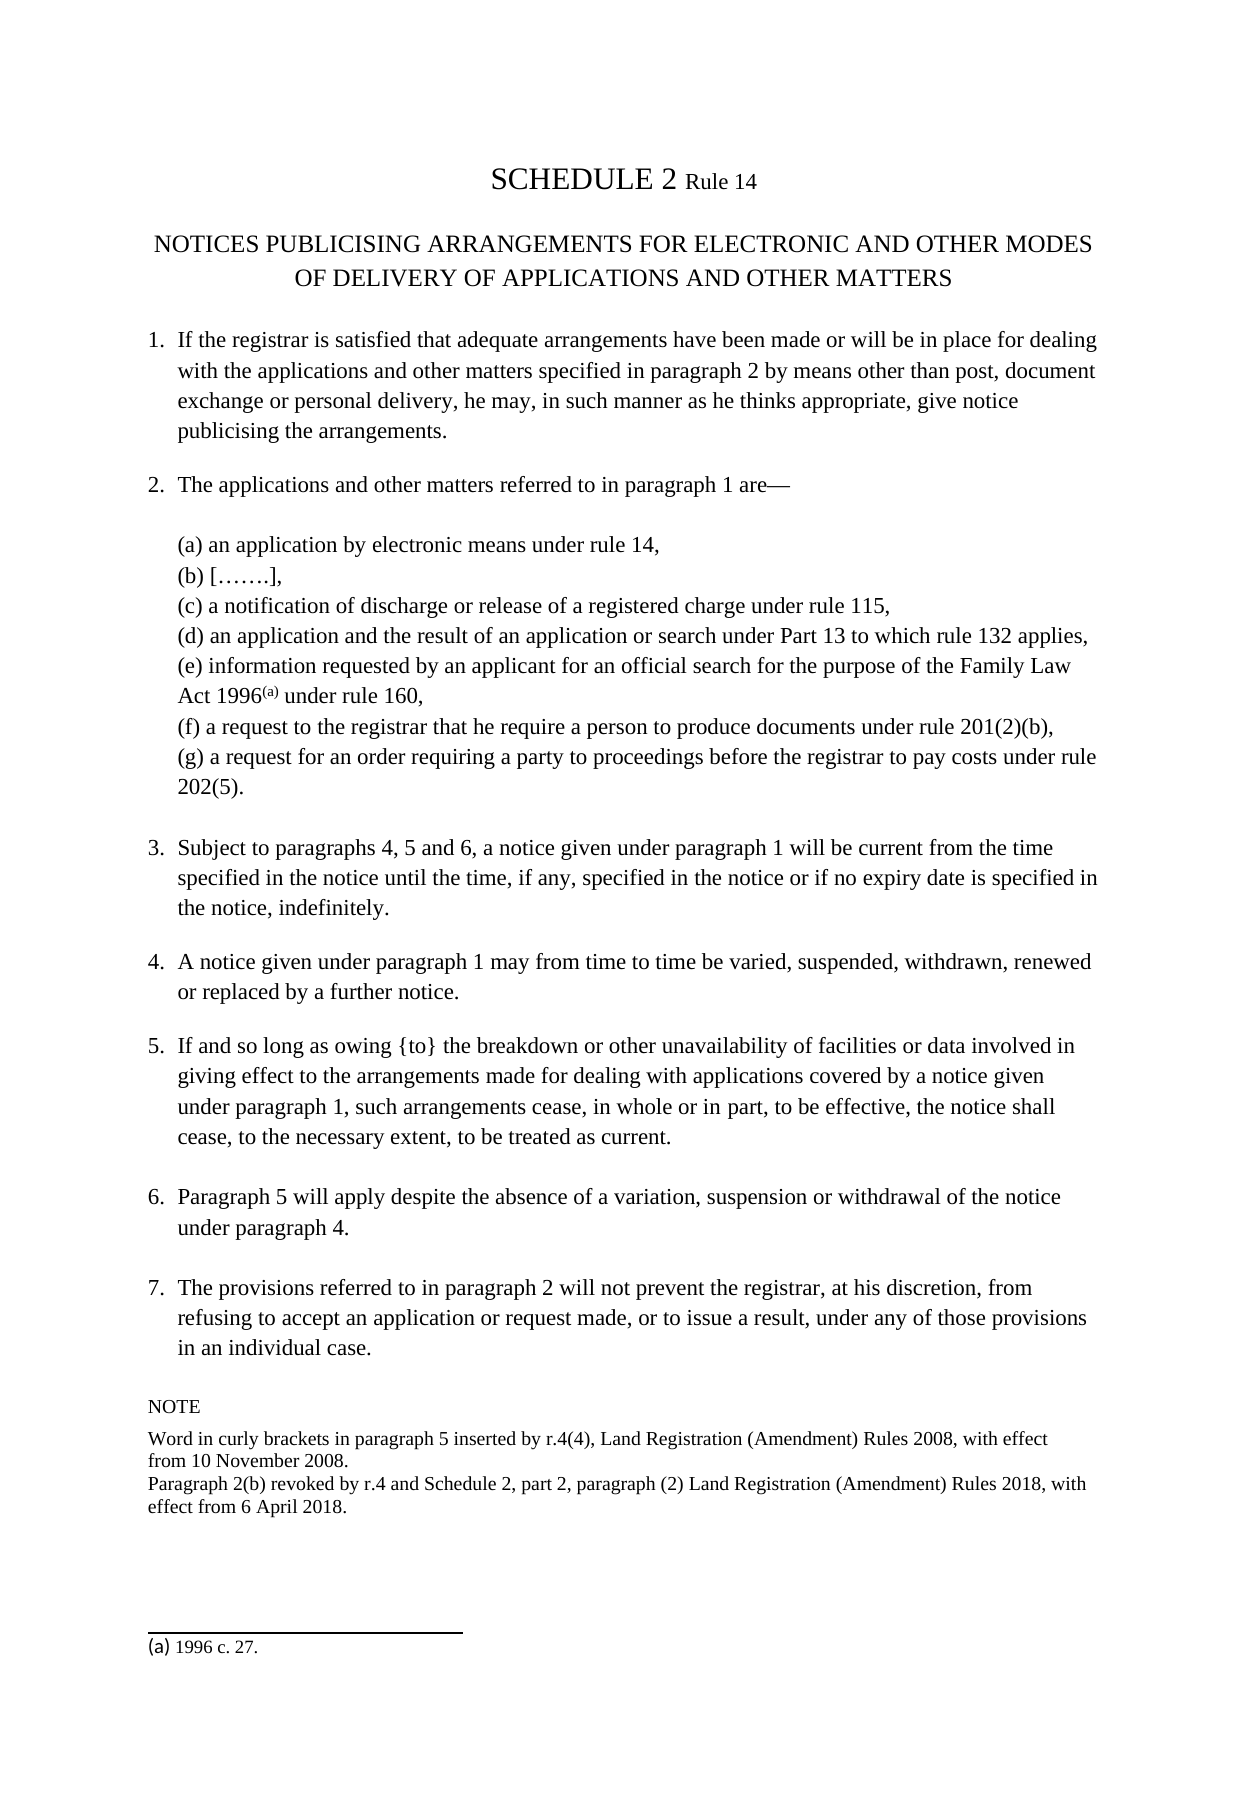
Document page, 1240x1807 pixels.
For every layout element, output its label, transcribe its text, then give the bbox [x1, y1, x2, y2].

text (d) an application and the result of an application or search under Part 13 to which rule 132 applies, [177, 622, 1099, 648]
text Word in curly brackets in paragraph 5 inserted by r.4(4), Land Registration (Amendment) Rules 2008, with effect from 10 November 2008. [148, 1427, 1091, 1472]
text (f) a request to the registrar that he require a person to produce documents under rule 201(2)(b), [177, 713, 1099, 739]
text 1996 c. 27. [148, 1633, 1099, 1659]
text 6. Paragraph 5 will apply despite the absence of a variation, suspension or withdrawal of the notice under paragraph 4. [148, 1183, 1099, 1240]
text (a) an application by electronic means under rule 14, [177, 531, 1099, 558]
text (e) information requested by an applicant for an official search for the purpose of the Family Law Act 1996 under rule 160, [177, 652, 1099, 709]
subtitle NOTE [148, 1395, 1099, 1418]
text 7. The provisions referred to in paragraph 2 will not prevent the registrar, at his discretion, from refusing to accept an application or request made, or to issue a result, under any of those provisions in an individual case. [148, 1274, 1099, 1361]
text (c) a notification of discharge or release of a registered charge under rule 115, [177, 592, 1099, 618]
subtitle SCHEDULE 2 Rule 14 [148, 161, 1099, 196]
text Paragraph 2(b) revoked by r.4 and Schedule 2, part 2, paragraph (2) Land Registration (Amendment) Rules 2018, with effect from 6 April 2018. [148, 1472, 1091, 1518]
text 4. A notice given under paragraph 1 may from time to time be varied, suspended, withdrawn, renewed or replaced by a further notice. [148, 948, 1099, 1004]
text NOTICES PUBLICISING ARRANGEMENTS FOR ELECTRONIC AND OTHER MODES OF DELIVERY OF APPLICATIONS AND OTHER MATTERS [148, 224, 1099, 292]
text 3. Subject to paragraphs 4, 5 and 6, a notice given under paragraph 1 will be current from the time specified in the notice until the time, if any, specified in the notice or if no expiry date is specified in the notice, indefinitely. [148, 833, 1099, 920]
text 2. The applications and other matters referred to in paragraph 1 are— [148, 471, 1099, 497]
text (g) a request for an order requiring a party to proceedings before the registrar to pay costs under rule 202(5). [177, 743, 1099, 799]
text (b) […….], [177, 562, 1099, 588]
text 1. If the registrar is satisfied that adequate arrangements have been made or will be in place for dealing with the applications and other matters specified in paragraph 2 by means other than post, document exchange or personal delivery, he may, in such manner as he thinks appropriate, give notice publicising the arrangements. [148, 327, 1099, 443]
text 5. If and so long as owing {to} the breakdown or other unavailability of facilities or data involved in giving effect to the arrangements made for dealing with applications covered by a notice given under paragraph 1, such arrangements cease, in whole or in part, to be effective, the notice shall cease, to the necessary extent, to be treated as current. [148, 1032, 1099, 1149]
